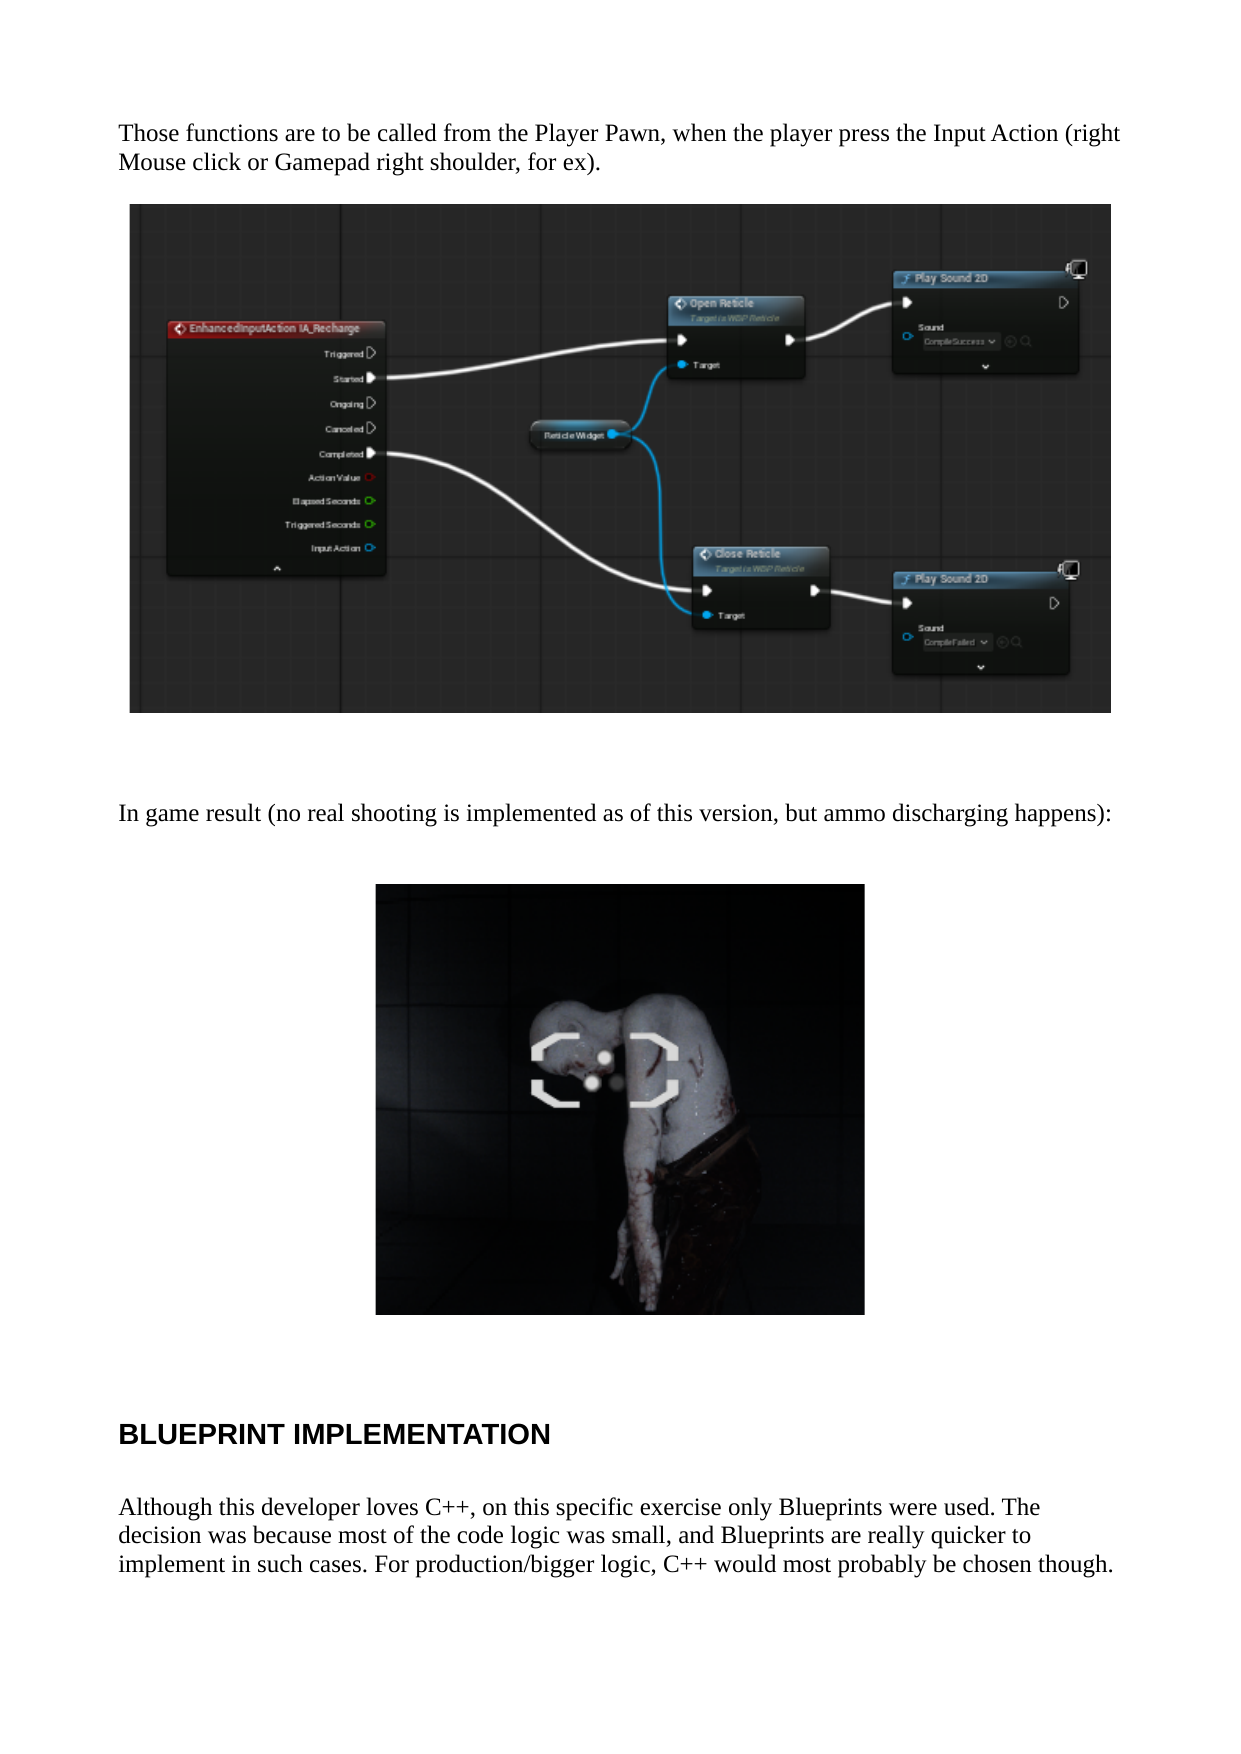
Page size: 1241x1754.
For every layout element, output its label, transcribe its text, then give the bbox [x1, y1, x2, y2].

text Those functions are to be called from the Player Pawn, when the player press the Input Action (right Mouse click or Gamepad right shoulder, for ex). [118, 118, 1122, 176]
text In game result (no real shooting is implemented as of this version, but ammo discharging happens): [118, 798, 1122, 827]
picture [129, 204, 1111, 713]
text Although this developer loves C++, on this specific exercise only Blueprints were used. The decision was because most of the code logic was small, and Blueprints are really quicker to implement in such cases. For production/bigger logic, C++ would most probably be chosen though. [118, 1492, 1122, 1578]
picture [375, 884, 865, 1315]
subtitle BLUEPRINT IMPLEMENTATION [118, 1417, 1122, 1450]
